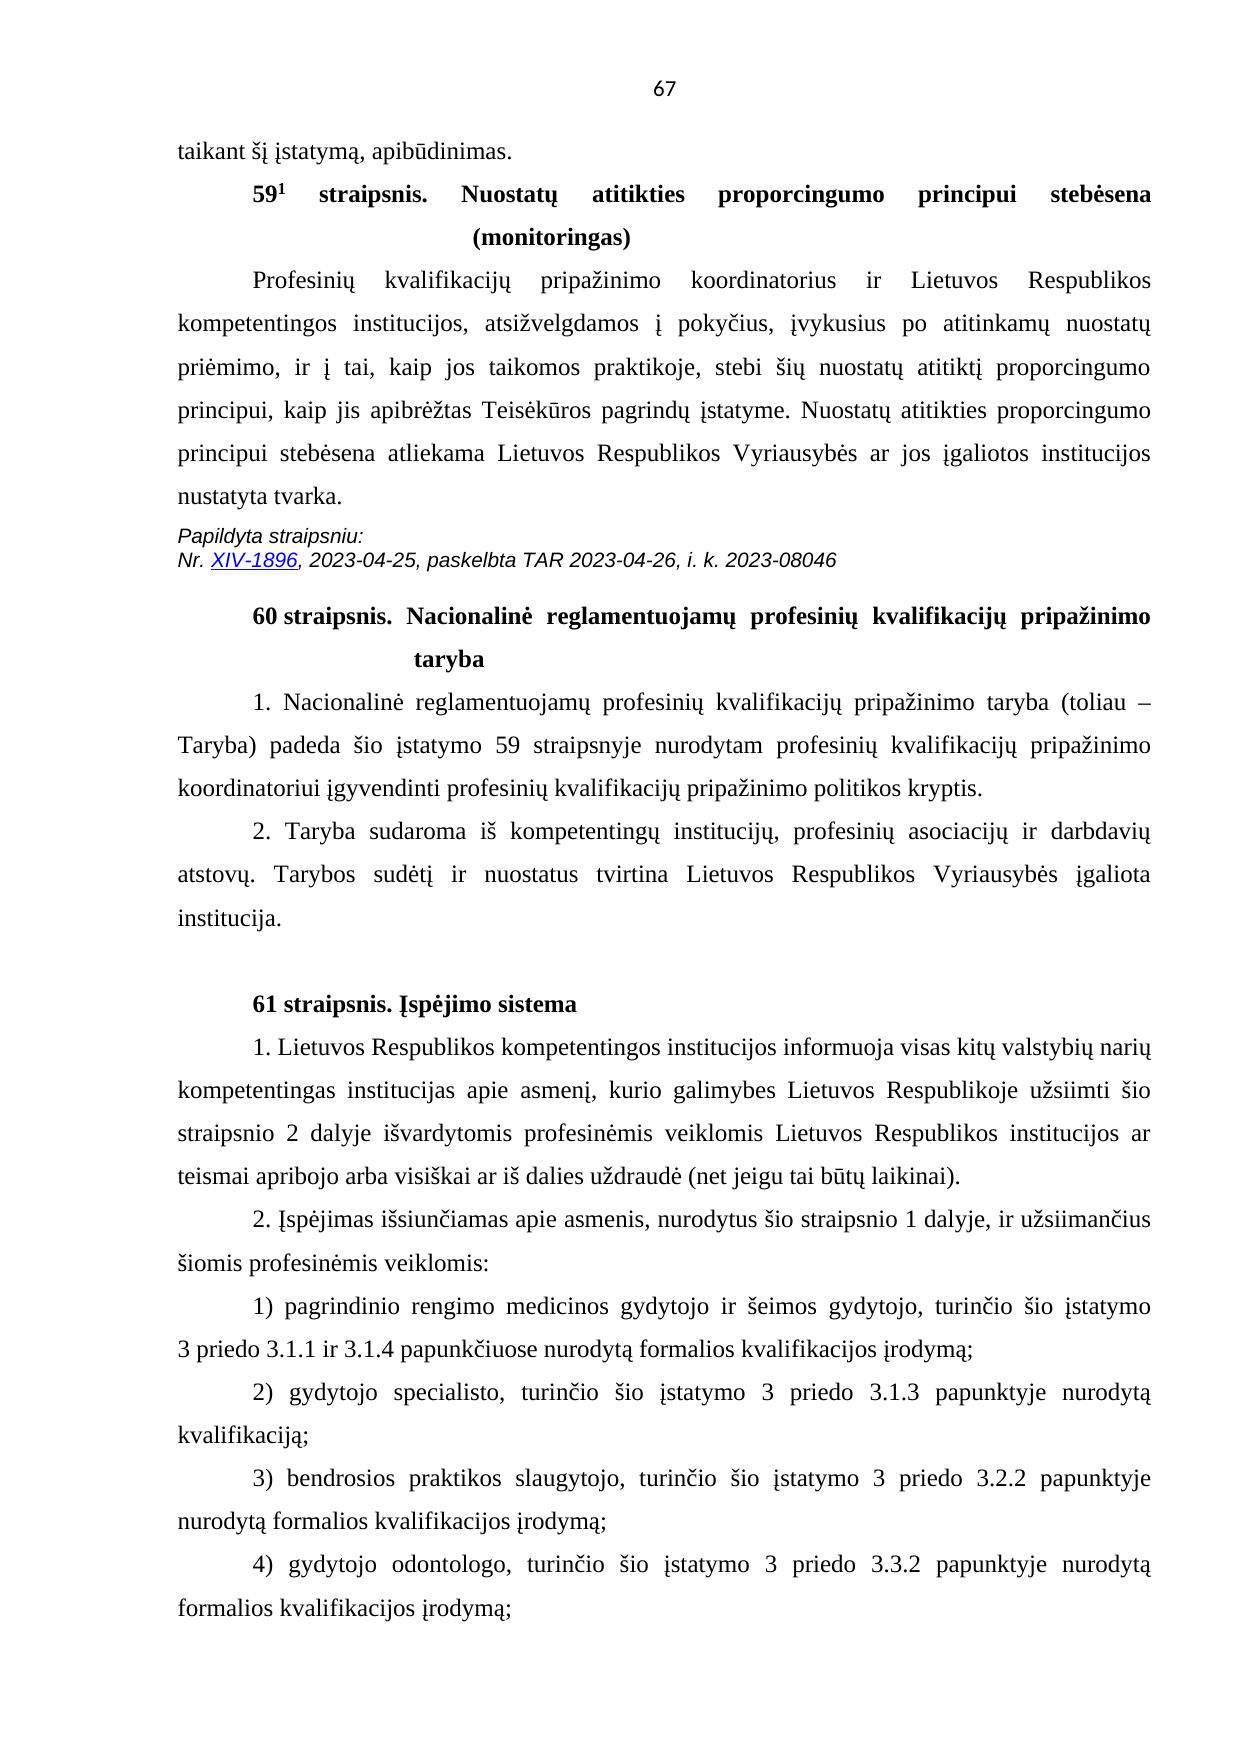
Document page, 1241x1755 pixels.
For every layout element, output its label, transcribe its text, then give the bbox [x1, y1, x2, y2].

text 591 straipsnis. Nuostatų atitikties proporcingumo principui stebėsena (monitoringas) [252, 179, 1152, 251]
text 1) pagrindinio rengimo medicinos gydytojo ir šeimos gydytojo, turinčio šio įstatymo 3 priedo 3.1.1 ir 3.1.4 papunkčiuose nurodytą formalios kvalifikacijos įrodymą; [177, 1291, 1152, 1363]
text taikant šį įstatymą, apibūdinimas. [177, 136, 1152, 165]
text Papildyta straipsniu: [177, 524, 1152, 548]
text 2. Įspėjimas išsiunčiamas apie asmenis, nurodytus šio straipsnio 1 dalyje, ir užsiimančius šiomis profesinėmis veiklomis: [177, 1204, 1152, 1276]
text 61 straipsnis. Įspėjimo sistema [177, 989, 1152, 1018]
text Nr. XIV-1896, 2023-04-25, paskelbta TAR 2023-04-26, i. k. 2023-08046 [177, 548, 1152, 572]
text 2. Taryba sudaroma iš kompetentingų institucijų, profesinių asociacijų ir darbdavių atstovų. Tarybos sudėtį ir nuostatus tvirtina Lietuvos Respublikos Vyriausybės įgaliota institucija. [177, 816, 1152, 931]
text 4) gydytojo odontologo, turinčio šio įstatymo 3 priedo 3.3.2 papunktyje nurodytą formalios kvalifikacijos įrodymą; [177, 1549, 1152, 1621]
text 60 straipsnis. Nacionalinė reglamentuojamų profesinių kvalifikacijų pripažinimo taryba [252, 601, 1152, 673]
text Profesinių kvalifikacijų pripažinimo koordinatorius ir Lietuvos Respublikos kompetentingos institucijos, atsižvelgdamos į pokyčius, įvykusius po atitinkamų nuostatų priėmimo, ir į tai, kaip jos taikomos praktikoje, stebi šių nuostatų atitiktį proporcingumo principui, kaip jis apibrėžtas Teisėkūros pagrindų įstatyme. Nuostatų atitikties proporcingumo principui stebėsena atliekama Lietuvos Respublikos Vyriausybės ar jos įgaliotos institucijos nustatyta tvarka. [177, 265, 1152, 510]
text 1. Lietuvos Respublikos kompetentingos institucijos informuoja visas kitų valstybių narių kompetentingas institucijas apie asmenį, kurio galimybes Lietuvos Respublikoje užsiimti šio straipsnio 2 dalyje išvardytomis profesinėmis veiklomis Lietuvos Respublikos institucijos ar teismai apribojo arba visiškai ar iš dalies uždraudė (net jeigu tai būtų laikinai). [177, 1032, 1152, 1190]
text 2) gydytojo specialisto, turinčio šio įstatymo 3 priedo 3.1.3 papunktyje nurodytą kvalifikaciją; [177, 1377, 1152, 1449]
text 3) bendrosios praktikos slaugytojo, turinčio šio įstatymo 3 priedo 3.2.2 papunktyje nurodytą formalios kvalifikacijos įrodymą; [177, 1463, 1152, 1535]
text 1. Nacionalinė reglamentuojamų profesinių kvalifikacijų pripažinimo taryba (toliau – Taryba) padeda šio įstatymo 59 straipsnyje nurodytam profesinių kvalifikacijų pripažinimo koordinatoriui įgyvendinti profesinių kvalifikacijų pripažinimo politikos kryptis. [177, 687, 1152, 802]
